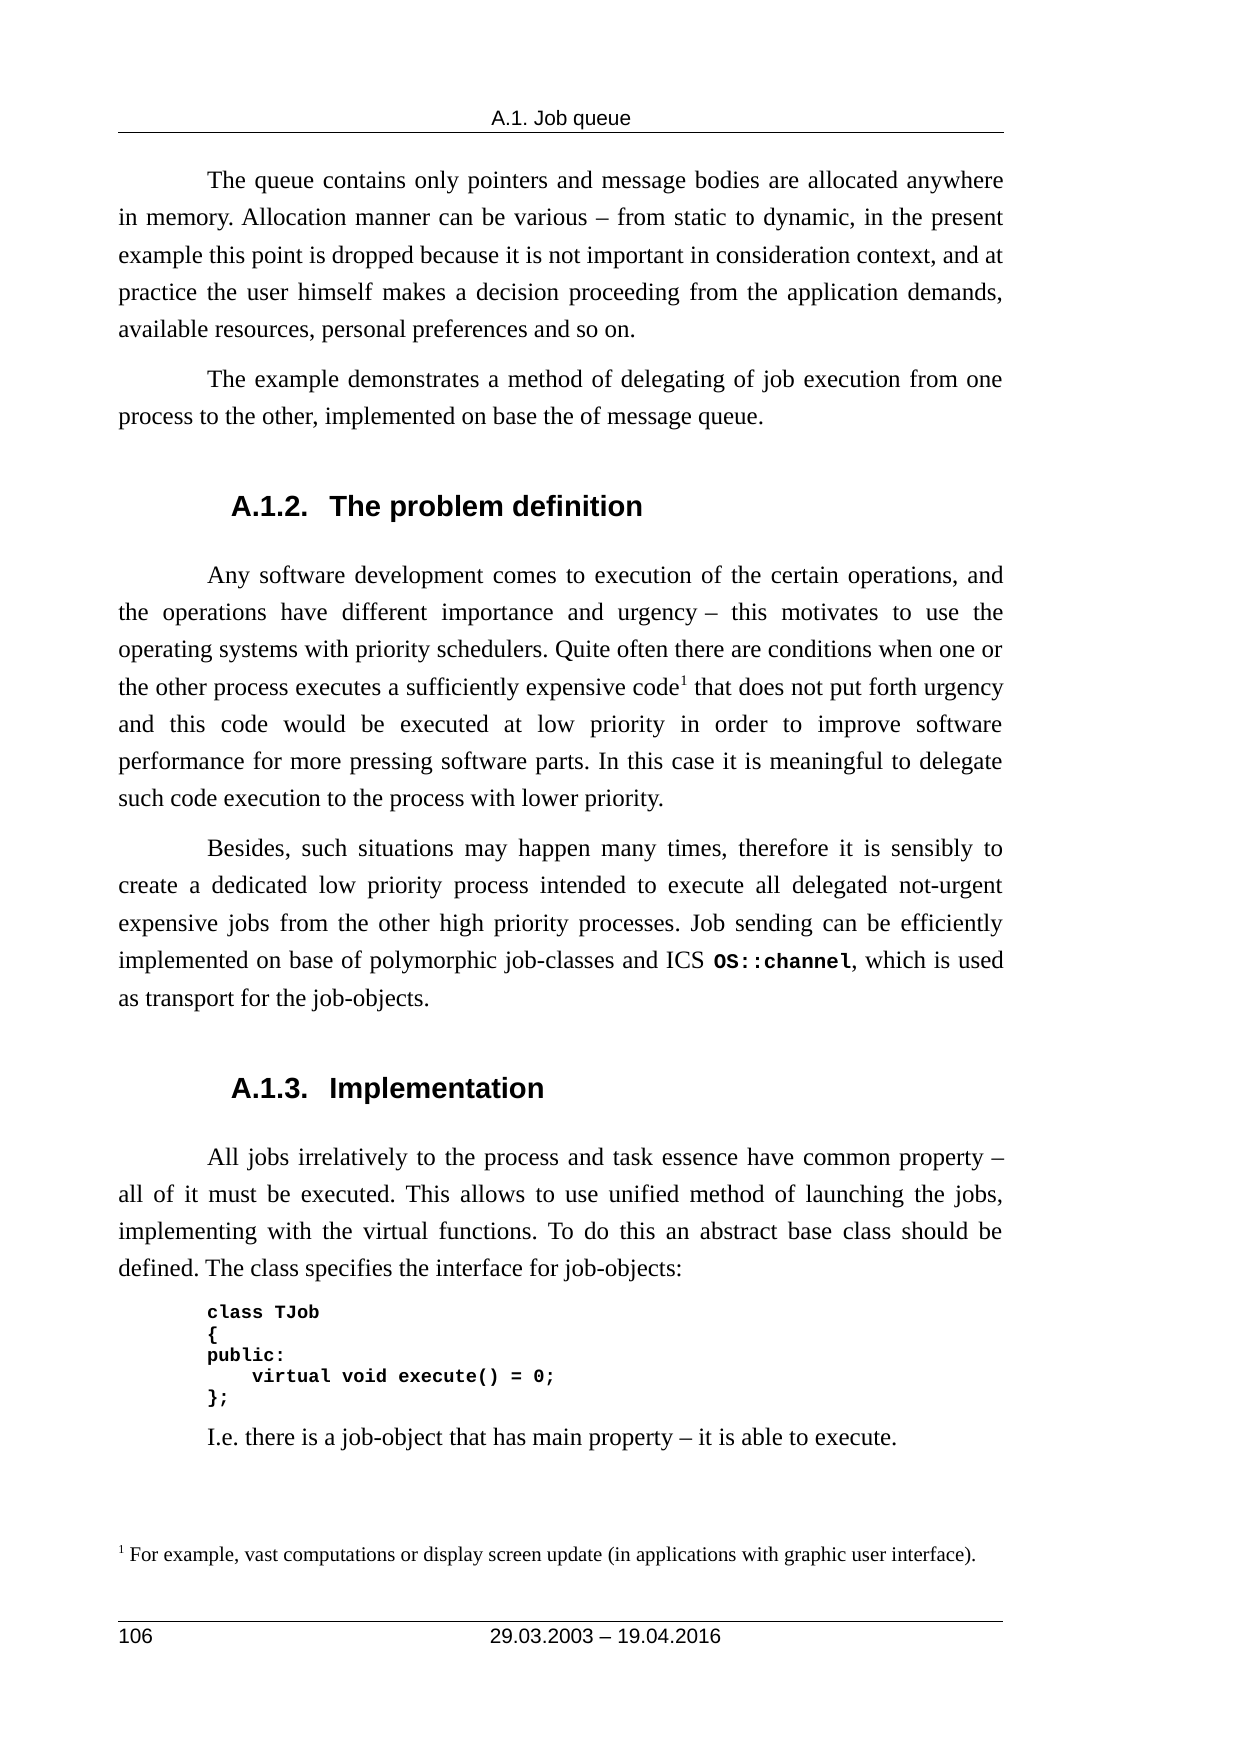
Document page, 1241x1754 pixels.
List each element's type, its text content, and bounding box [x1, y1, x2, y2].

text class TJob [118, 1303, 1004, 1324]
text For example, vast computations or display screen update (in applications with graphic user interface). [118, 1542, 1004, 1566]
subtitle The problem definition [231, 489, 1004, 522]
text public: [118, 1346, 1004, 1367]
text Any software development comes to execution of the certain operations, and the operations have different importance and urgency – this motivates to use the operating systems with priority schedulers. Quite often there are conditions when one or the other process executes a sufficiently expensive code that does not put forth urgency and this code would be executed at low priority in order to improve software performance for more pressing software parts. In this case it is meaningful to delegate such code execution to the process with lower priority. [118, 560, 1004, 812]
text }; [118, 1388, 1004, 1409]
text virtual void execute() = 0; [118, 1367, 1004, 1388]
text Besides, such situations may happen many times, therefore it is sensibly to create a dedicated low priority process intended to execute all delegated not-urgent expensive jobs from the other high priority processes. Job sending can be efficiently implemented on base of polymorphic job-classes and ICS OS::channel, which is used as transport for the job-objects. [118, 833, 1004, 1012]
text All jobs irrelatively to the process and task essence have common property – all of it must be executed. This allows to use unified method of launching the jobs, implementing with the virtual functions. To do this an abstract base class should be defined. The class specifies the interface for job-objects: [118, 1142, 1004, 1282]
text I.e. there is a job-object that has main property – it is able to execute. [118, 1422, 1004, 1451]
text { [118, 1324, 1004, 1346]
text The example demonstrates a method of delegating of job execution from one process to the other, implemented on base the of message queue. [118, 364, 1004, 430]
text The queue contains only pointers and message bodies are allocated anywhere in memory. Allocation manner can be various – from static to dynamic, in the present example this point is dropped because it is not important in consideration context, and at practice the user himself makes a decision proceeding from the application demands, available resources, personal preferences and so on. [118, 165, 1004, 343]
subtitle Implementation [231, 1071, 1004, 1104]
